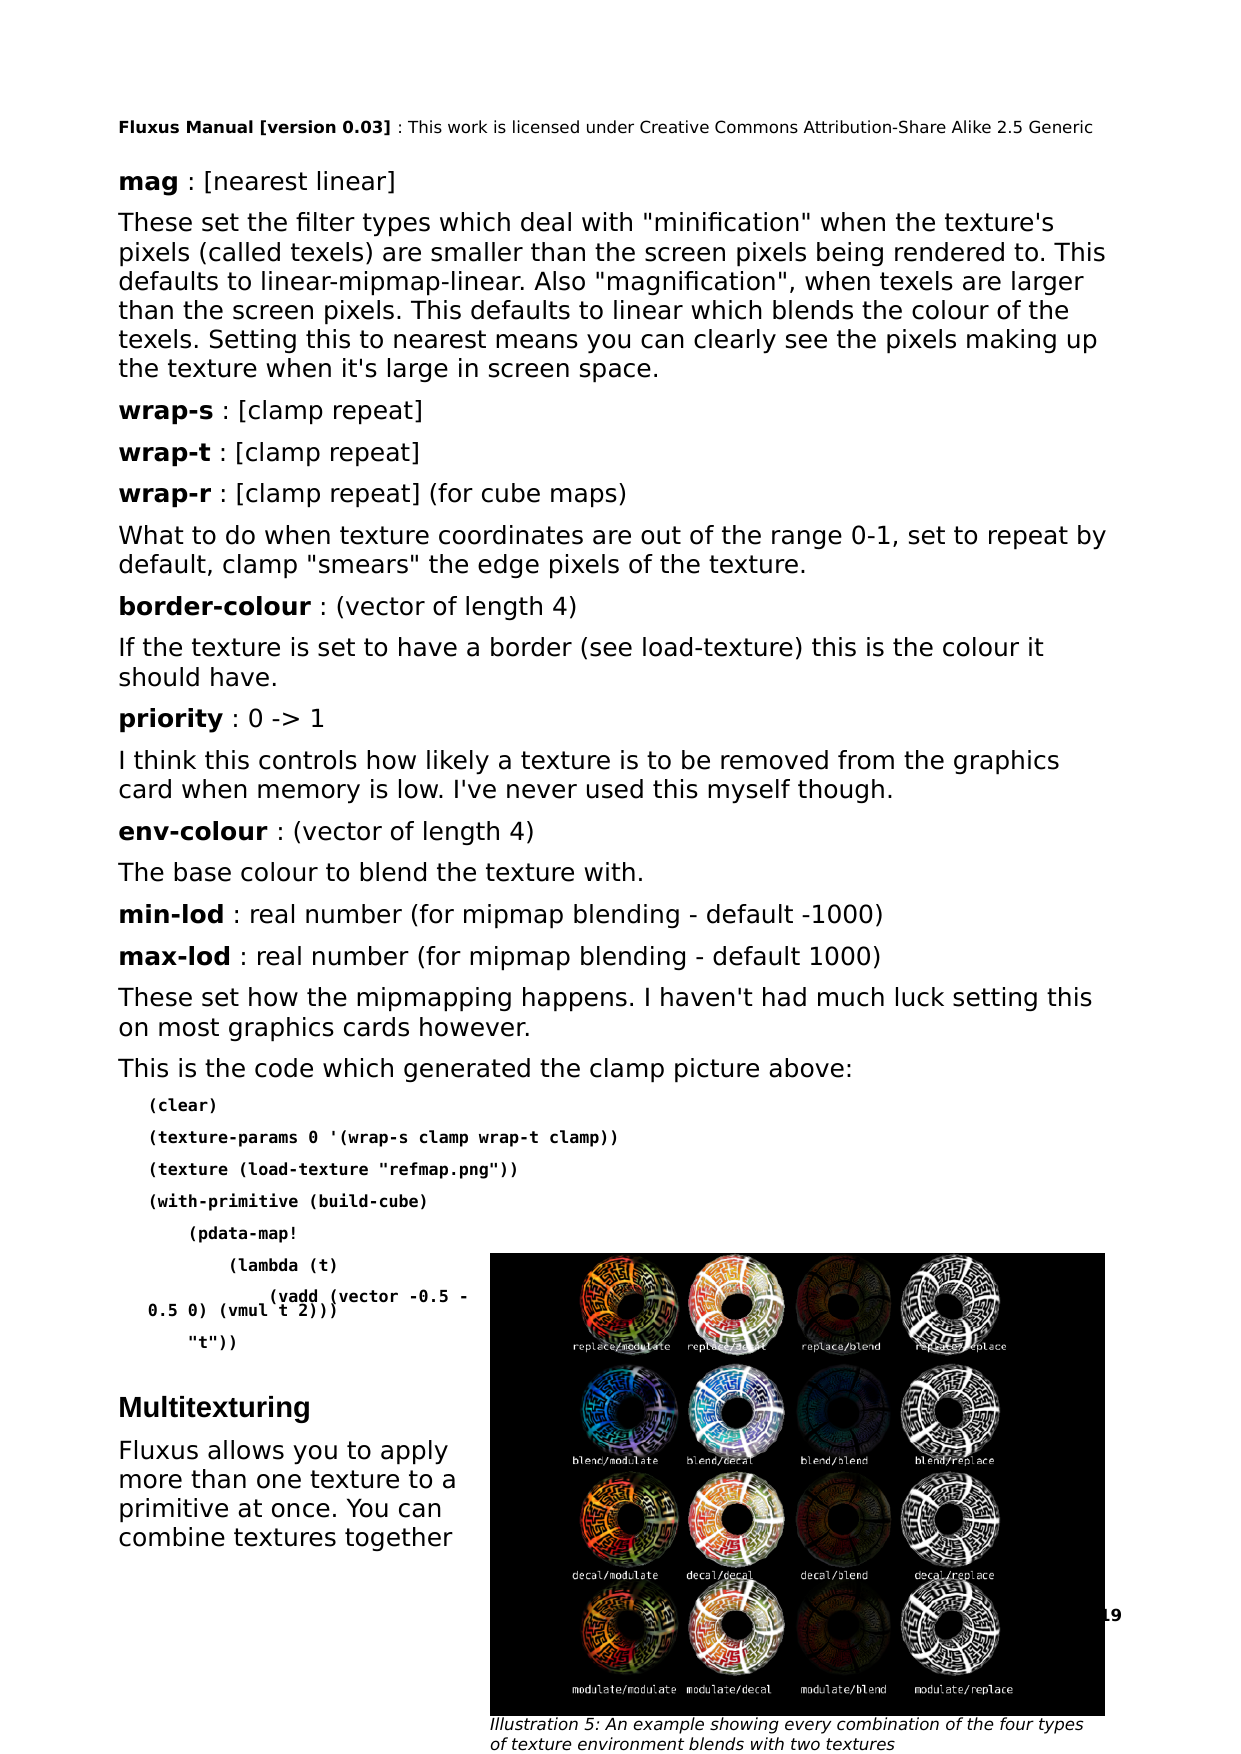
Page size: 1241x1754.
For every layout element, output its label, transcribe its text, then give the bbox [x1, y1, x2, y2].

text (clear) [148, 1096, 1122, 1116]
text min-lod : real number (for mipmap blending - default -1000) [118, 900, 1122, 929]
text env-colour : (vector of length 4) [118, 817, 1122, 846]
text mag : [nearest linear] [118, 167, 1122, 196]
text (vadd (vector -0.5 -0.5 0) (vmul t 2))) [148, 1287, 490, 1320]
text This is the code which generated the clamp picture above: [118, 1054, 1122, 1084]
text (texture (load-texture "refmap.png")) [148, 1160, 1122, 1179]
text What to do when texture coordinates are out of the range 0-1, set to repeat by default, clamp "smears" the edge pixels of the texture. [118, 521, 1122, 579]
text wrap-s : [clamp repeat] [118, 396, 1122, 425]
text (pdata-map! [148, 1224, 1122, 1243]
text Illustration 5: An example showing every combination of the four types of texture environment blends with two textures [490, 1716, 1105, 1754]
text wrap-t : [clamp repeat] [118, 438, 1122, 467]
text These set the filter types which deal with "minification" when the texture's pixels (called texels) are smaller than the screen pixels being rendered to. This defaults to linear-mipmap-linear. Also "magnification", when texels are larger than the screen pixels. This defaults to linear which blends the colour of the texels. Setting this to nearest means you can clearly see the pixels making up the texture when it's large in screen space. [118, 209, 1122, 384]
text (with-primitive (build-cube) [148, 1192, 1122, 1211]
subtitle Multitexturing [118, 1390, 490, 1423]
text If the texture is set to have a border (see load-texture) this is the colour it should have. [118, 634, 1122, 692]
subtitle [1105, 1390, 1122, 1423]
text border-colour : (vector of length 4) [118, 592, 1122, 621]
picture [490, 1253, 1105, 1716]
text The base colour to blend the texture with. [118, 859, 1122, 888]
text Fluxus allows you to apply more than one texture to a primitive at once. You can combine textures together [118, 1436, 490, 1552]
text wrap-r : [clamp repeat] (for cube maps) [118, 479, 1122, 509]
text "t")) [148, 1333, 490, 1352]
text max-lod : real number (for mipmap blending - default 1000) [118, 942, 1122, 971]
text (lambda (t) [148, 1256, 490, 1275]
text [1105, 1333, 1122, 1352]
text priority : 0 -> 1 [118, 704, 1122, 734]
text These set how the mipmapping happens. I haven't had much luck setting this on most graphics cards however. [118, 984, 1122, 1042]
text [1105, 1256, 1122, 1275]
text (texture-params 0 '(wrap-s clamp wrap-t clamp)) [148, 1128, 1122, 1147]
text I think this controls how likely a texture is to be removed from the graphics card when memory is low. I've never used this myself though. [118, 746, 1122, 804]
